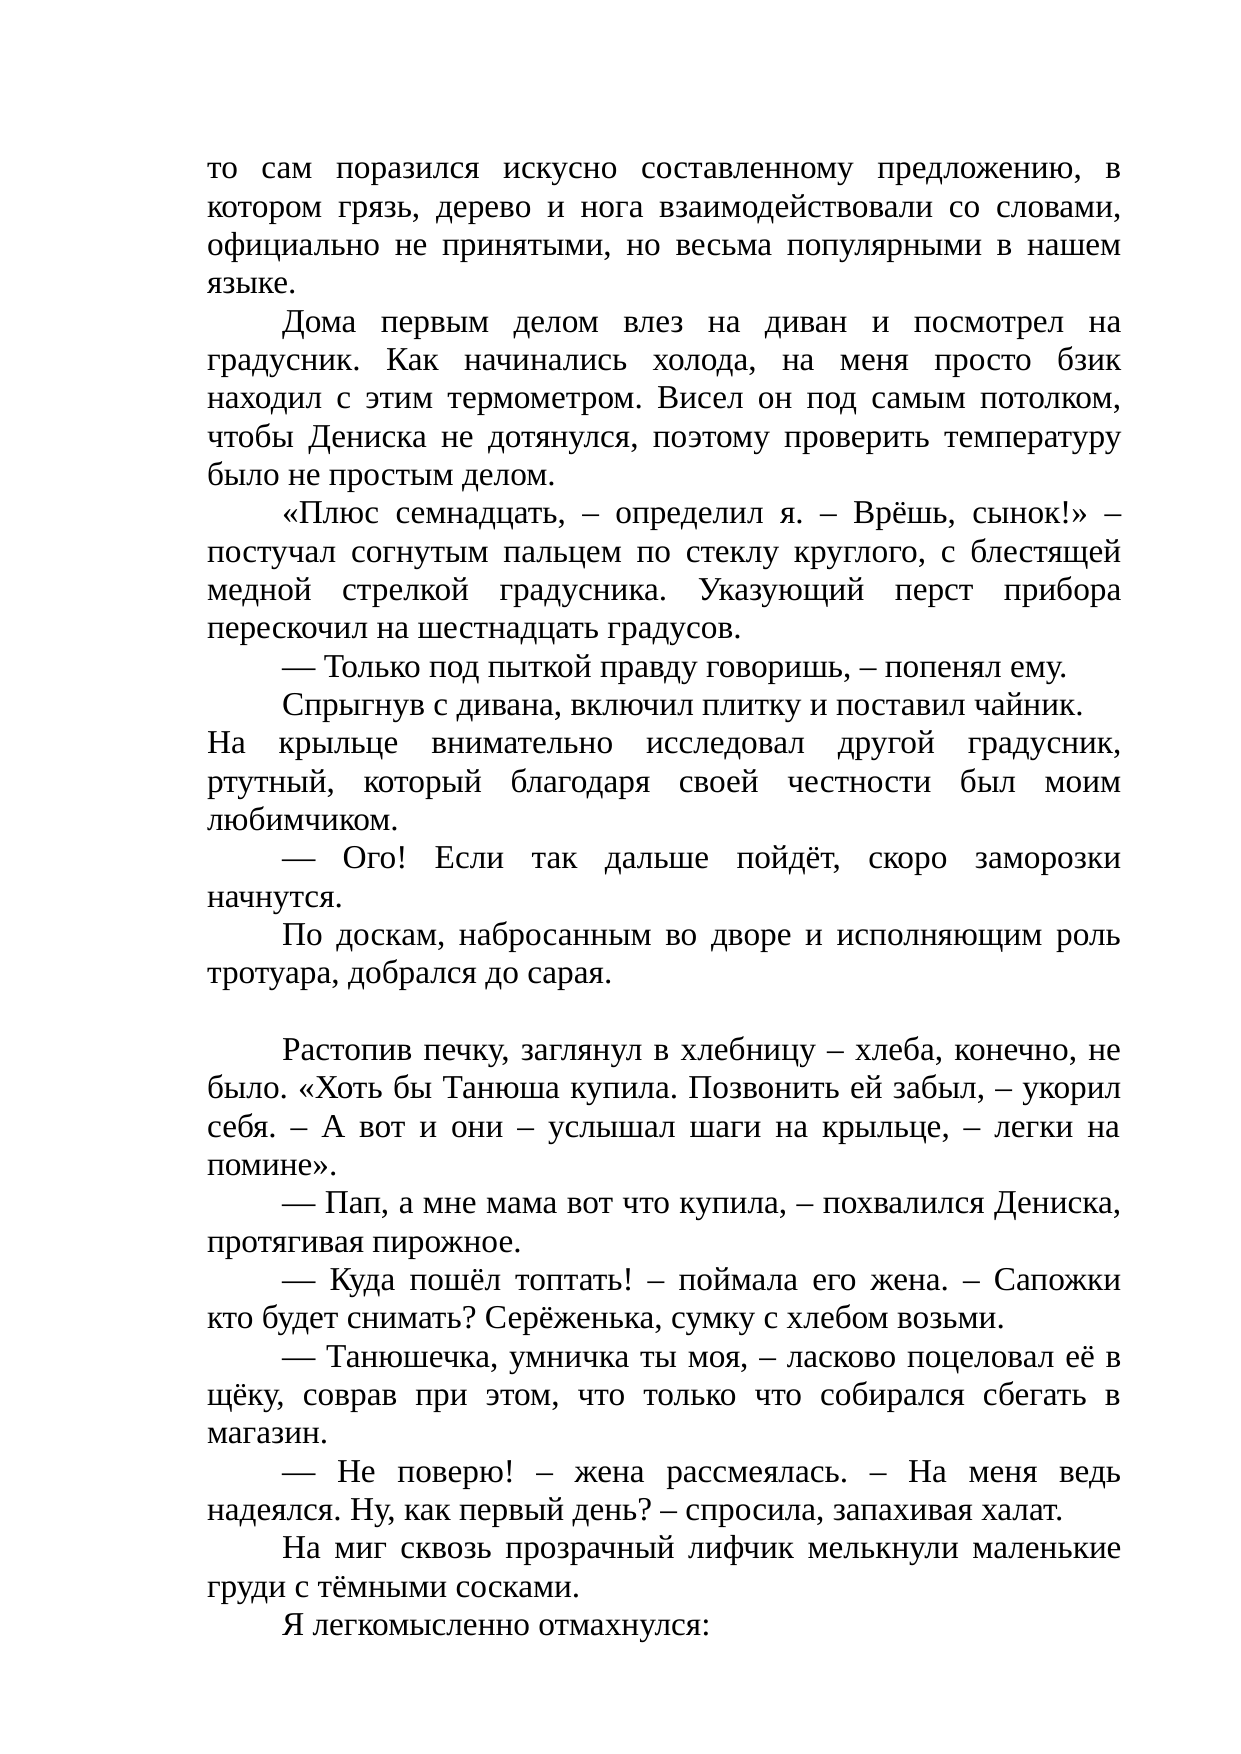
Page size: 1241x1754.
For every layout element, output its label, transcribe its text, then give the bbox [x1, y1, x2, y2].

text — Не поверю! – жена рассмеялась. – На меня ведь надеялся. Ну, как первый день? – спросила, запахивая халат. [207, 1451, 1122, 1528]
text На миг сквозь прозрачный лифчик мелькнули маленькие груди с тёмными сосками. [207, 1528, 1122, 1604]
text «Плюс семнадцать, – определил я. – Врёшь, сынок!» – постучал согнутым пальцем по стеклу круглого, с блестящей медной стрелкой градусника. Указующий перст прибора перескочил на шестнадцать градусов. [207, 493, 1122, 646]
text По доскам, набросанным во дворе и исполняющим роль тротуара, добрался до сарая. [207, 914, 1122, 991]
text Я легкомысленно отмахнулся: [207, 1604, 1122, 1643]
text — Только под пыткой правду говоришь, – попенял ему. [207, 646, 1122, 684]
text — Ого! Если так дальше пойдёт, скоро заморозки начнутся. [207, 838, 1122, 914]
text Дома первым делом влез на диван и посмотрел на градусник. Как начинались холода, на меня просто бзик находил с этим термометром. Висел он под самым потолком, чтобы Дениска не дотянулся, поэтому проверить температуру было не простым делом. [207, 301, 1122, 493]
text Растопив печку, заглянул в хлебницу – хлеба, конечно, не было. «Хоть бы Танюша купила. Позвонить ей забыл, – укорил себя. – А вот и они – услышал шаги на крыльце, – легки на помине». [207, 1029, 1122, 1183]
text — Танюшечка, умничка ты моя, – ласково поцеловал её в щёку, соврав при этом, что только что собирался сбегать в магазин. [207, 1336, 1122, 1451]
text Спрыгнув с дивана, включил плитку и поставил чайник. [207, 684, 1122, 723]
text — Куда пошёл топтать! – поймала его жена. – Сапожки кто будет снимать? Серёженька, сумку с хлебом возьми. [207, 1259, 1122, 1336]
text На крыльце внимательно исследовал другой градусник, ртутный, который благодаря своей честности был моим любимчиком. [207, 723, 1122, 838]
text — Пап, а мне мама вот что купила, – похвалился Дениска, протягивая пирожное. [207, 1183, 1122, 1259]
text то сам поразился искусно составленному предложению, в котором грязь, дерево и нога взаимодействовали со словами, официально не принятыми, но весьма популярными в нашем языке. [207, 148, 1122, 301]
